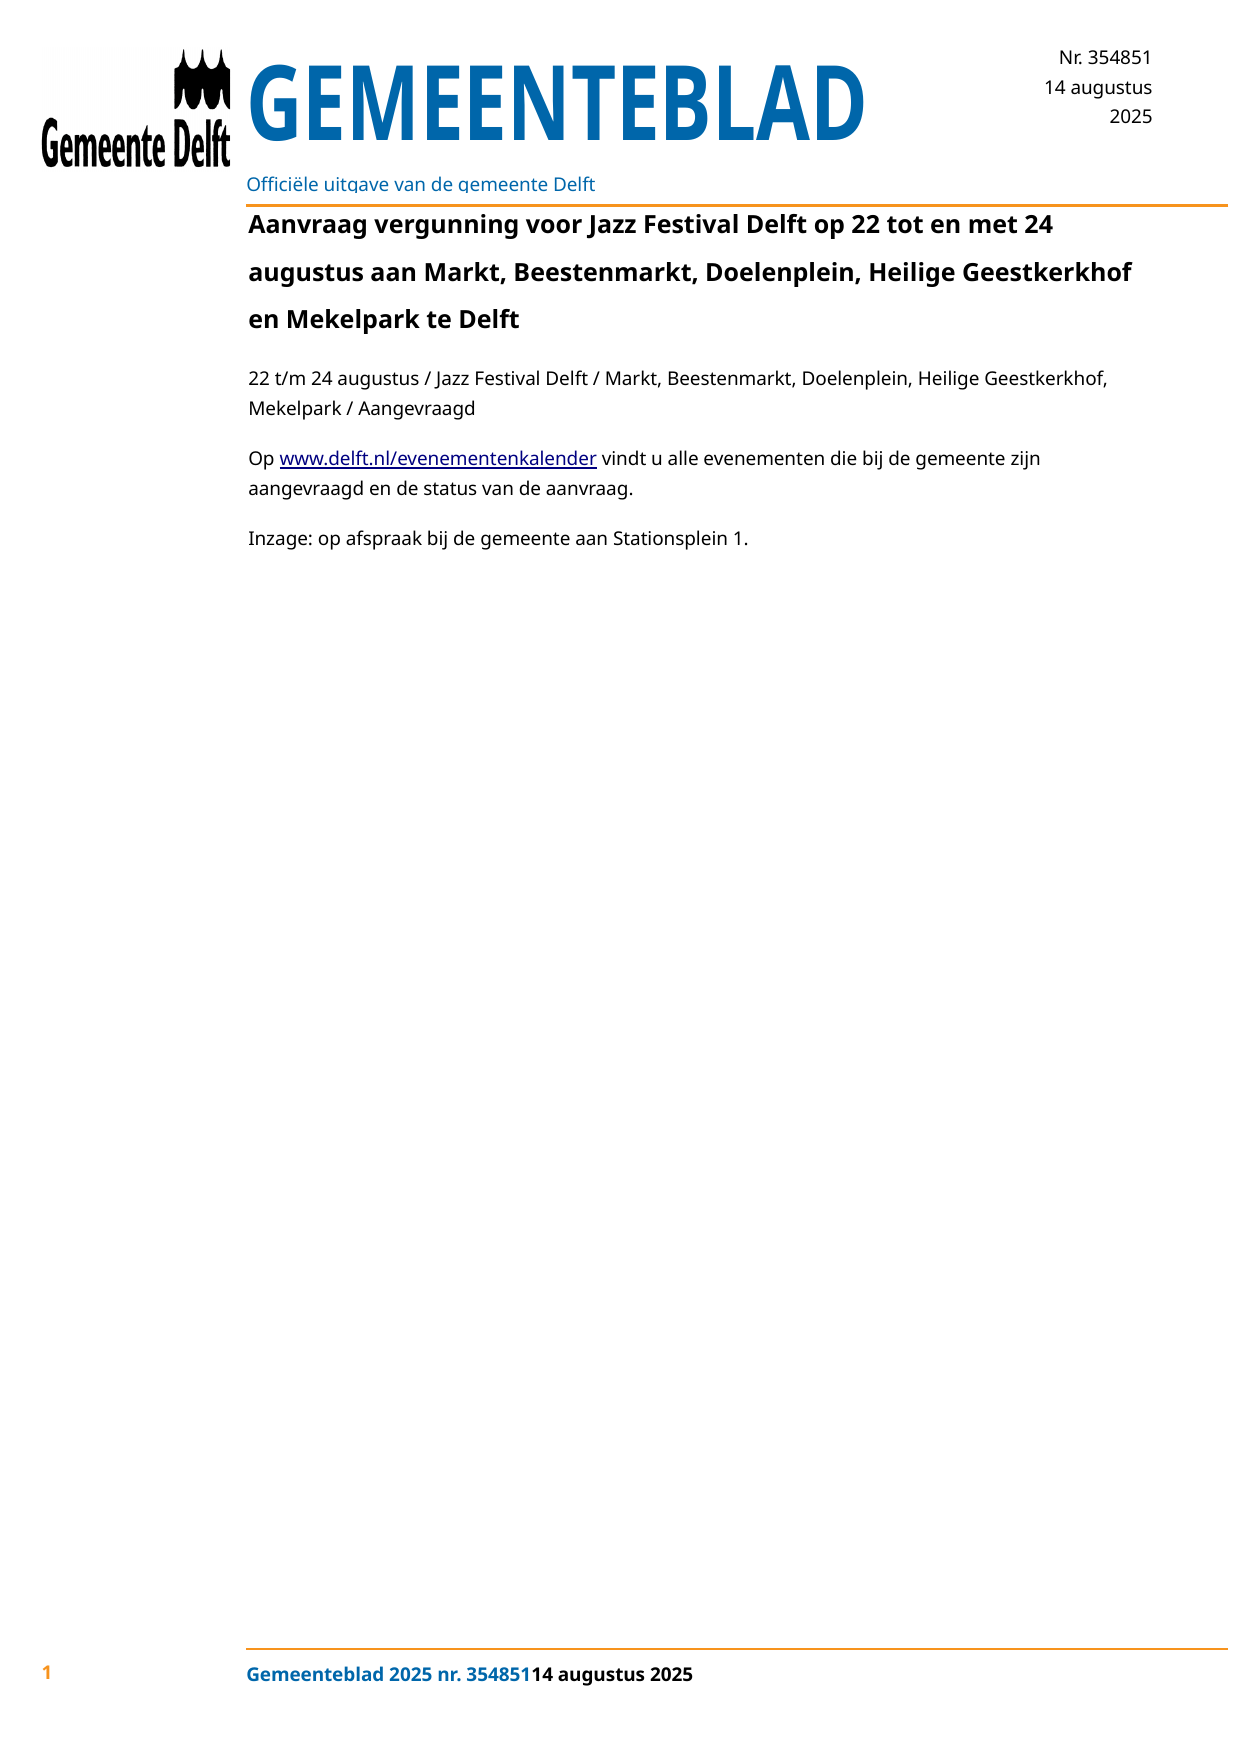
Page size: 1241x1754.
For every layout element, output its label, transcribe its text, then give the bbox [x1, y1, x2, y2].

text 22 t/m 24 augustus / Jazz Festival Delft / Markt, Beestenmarkt, Doelenplein, Heilige Geestkerkhof, Mekelpark / Aangevraagd [248, 366, 1152, 421]
text Op www.delft.nl/evenementenkalender vindt u alle evenementen die bij de gemeente zijn aangevraagd en de status van de aanvraag. [248, 446, 1152, 501]
picture [41, 47, 231, 172]
text Inzage: op afspraak bij de gemeente aan Stationsplein 1. [248, 526, 1152, 551]
text Aanvraag vergunning voor Jazz Festival Delft op 22 tot en met 24 augustus aan Markt, Beestenmarkt, Doelenplein, Heilige Geestkerkhof en Mekelpark te Delft [248, 207, 1152, 336]
